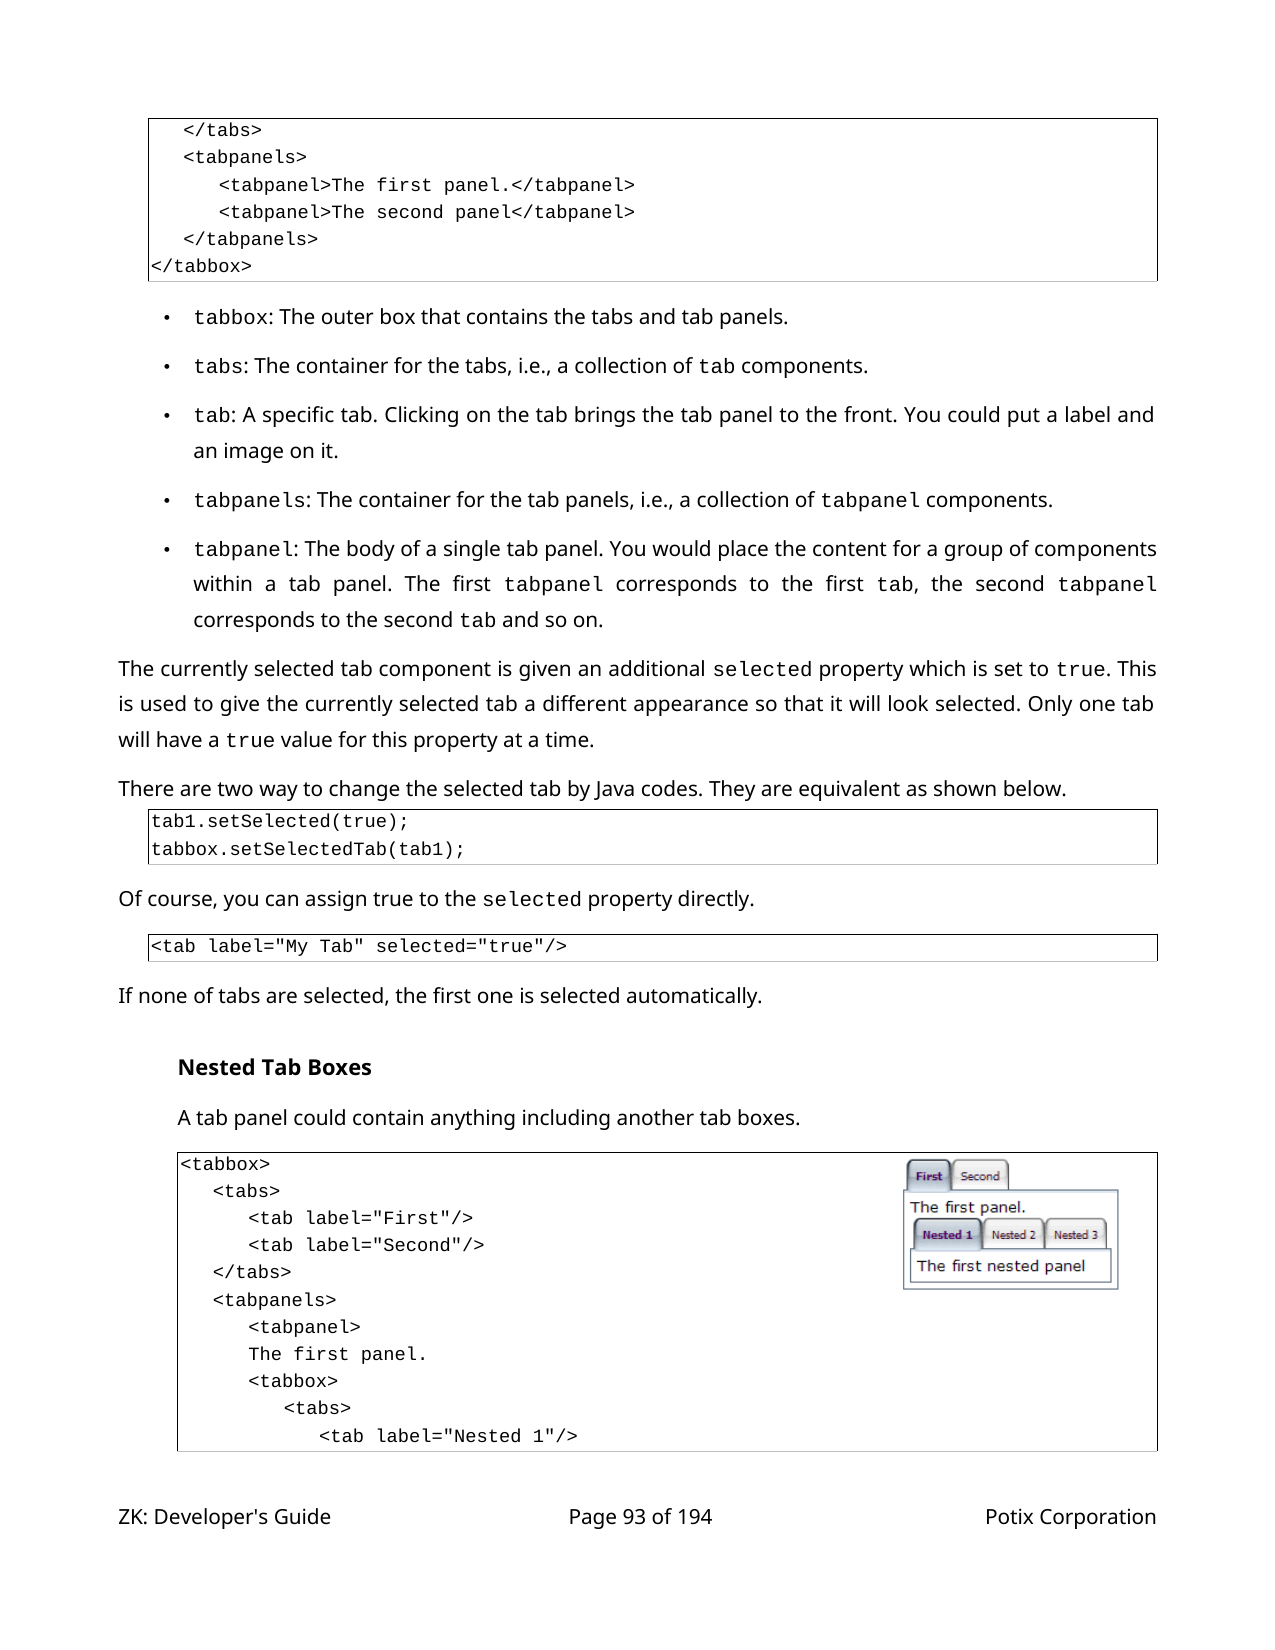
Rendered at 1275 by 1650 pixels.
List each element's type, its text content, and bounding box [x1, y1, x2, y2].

text The currently selected tab component is given an additional selected property which is set to true. This is used to give the currently selected tab a different appearance so that it will look selected. Only one tab will have a true value for this property at a time. [118, 654, 1157, 753]
text <tabpanel>The first panel.</tabpanel> [149, 172, 1157, 197]
text <tabpanels> [149, 145, 1157, 169]
text <tabpanel> [178, 1315, 1157, 1339]
text <tab label="My Tab" selected="true"/> [149, 935, 1157, 961]
text <tabbox> [178, 1369, 1157, 1393]
text [1122, 1206, 1157, 1230]
text [1122, 1260, 1157, 1284]
picture [902, 1155, 1122, 1292]
text tabbox.setSelectedTab(tab1); [149, 836, 1157, 864]
text </tabpanels> [149, 227, 1157, 251]
text [1122, 1179, 1157, 1203]
text Of course, you can assign true to the selected property directly. [118, 884, 1157, 913]
text <tab label="Second"/> [178, 1233, 902, 1257]
text The first panel. [178, 1342, 1157, 1366]
text <tab label="Nested 1"/> [178, 1423, 1157, 1451]
text <tabpanel>The second panel</tabpanel> [149, 200, 1157, 224]
text <tabs> [178, 1396, 1157, 1421]
text [1122, 1233, 1157, 1257]
text </tabbox> [149, 254, 1157, 281]
text tab1.setSelected(true); [149, 810, 1157, 833]
list tab: A specific tab. Clicking on the tab brings the tab panel to the front. You could put a label and an image on it. [164, 400, 1157, 464]
text <tabpanels> [178, 1287, 1157, 1312]
text </tabs> [149, 119, 1157, 142]
text If none of tabs are selected, the first one is selected automatically. [118, 981, 1157, 1009]
text <tabbox> [178, 1153, 1157, 1176]
text There are two way to change the selected tab by Java codes. They are equivalent as shown below. [118, 774, 1157, 802]
list tabs: The container for the tabs, i.e., a collection of tab components. [164, 351, 1157, 380]
list tabpanel: The body of a single tab panel. You would place the content for a group of components within a tab panel. The first tabpanel corresponds to the first tab, the second tabpanel corresponds to the second tab and so on. [164, 534, 1157, 633]
list tabbox: The outer box that contains the tabs and tab panels. [164, 302, 1157, 331]
text <tab label="First"/> [178, 1206, 902, 1230]
text A tab panel could contain anything including another tab boxes. [177, 1103, 1157, 1131]
text <tabs> [178, 1179, 902, 1203]
text </tabs> [178, 1260, 902, 1284]
list tabpanels: The container for the tab panels, i.e., a collection of tabpanel components. [164, 485, 1157, 513]
subtitle Nested Tab Boxes [177, 1052, 1157, 1082]
